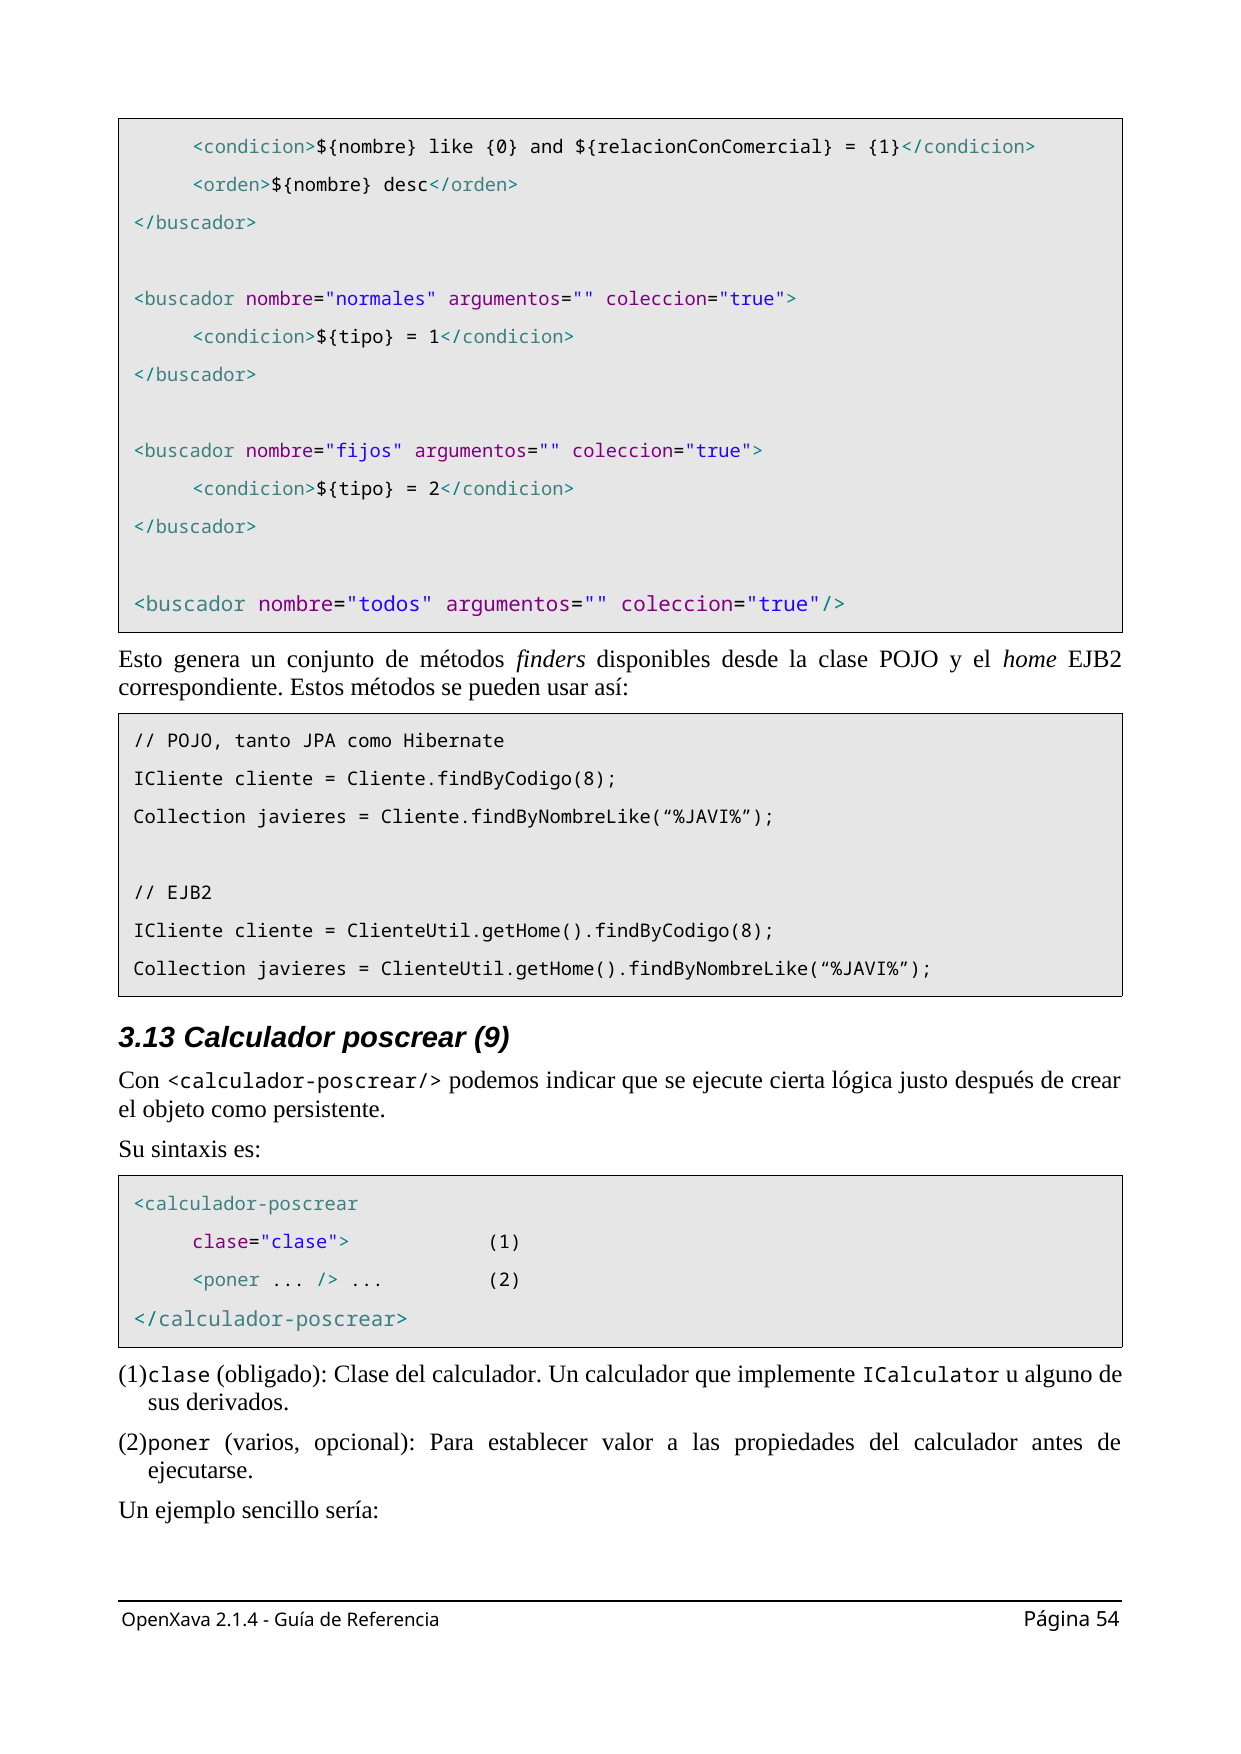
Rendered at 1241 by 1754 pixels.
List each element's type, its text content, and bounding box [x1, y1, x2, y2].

text <buscador nombre="normales" argumentos="" coleccion="true"> [119, 270, 1122, 308]
text Un ejemplo sencillo sería: [118, 1497, 1122, 1524]
text ICliente cliente = Cliente.findByCodigo(8); [119, 751, 1122, 789]
text <orden>${nombre} desc</orden> [119, 156, 1122, 194]
text <condicion>${tipo} = 1</condicion> [119, 308, 1122, 346]
text Su sintaxis es: [118, 1135, 1122, 1163]
text // EJB2 [119, 865, 1122, 903]
text Esto genera un conjunto de métodos finders disponibles desde la clase POJO y el home EJB2 correspondiente. Estos métodos se pueden usar así: [118, 645, 1122, 700]
text <condicion>${nombre} like {0} and ${relacionConComercial} = {1}</condicion> [119, 119, 1122, 156]
text clase="clase"> (1) [119, 1213, 1122, 1251]
list poner (varios, opcional): Para establecer valor a las propiedades del calculador antes de ejecutarse. [118, 1428, 1122, 1484]
text Collection javieres = Cliente.findByNombreLike(“%JAVI%”); [119, 789, 1122, 827]
subtitle Calculador poscrear (9) [118, 1021, 1122, 1054]
text Collection javieres = ClienteUtil.getHome().findByNombreLike(“%JAVI%”); [119, 941, 1122, 996]
text // POJO, tanto JPA como Hibernate [119, 714, 1122, 751]
text ICliente cliente = ClienteUtil.getHome().findByCodigo(8); [119, 903, 1122, 941]
text <buscador nombre="fijos" argumentos="" coleccion="true"> [119, 422, 1122, 460]
text </buscador> [119, 194, 1122, 232]
list clase (obligado): Clase del calculador. Un calculador que implemente ICalculator u alguno de sus derivados. [118, 1360, 1122, 1416]
text Con <calculador-poscrear/> podemos indicar que se ejecute cierta lógica justo después de crear el objeto como persistente. [118, 1066, 1122, 1122]
text <buscador nombre="todos" argumentos="" coleccion="true"/> [119, 574, 1122, 632]
text </buscador> [119, 498, 1122, 536]
text <calculador-poscrear [119, 1176, 1122, 1213]
text </calculador-poscrear> [119, 1289, 1122, 1347]
text </buscador> [119, 346, 1122, 384]
text <condicion>${tipo} = 2</condicion> [119, 460, 1122, 498]
text <poner ... /> ... (2) [119, 1251, 1122, 1289]
